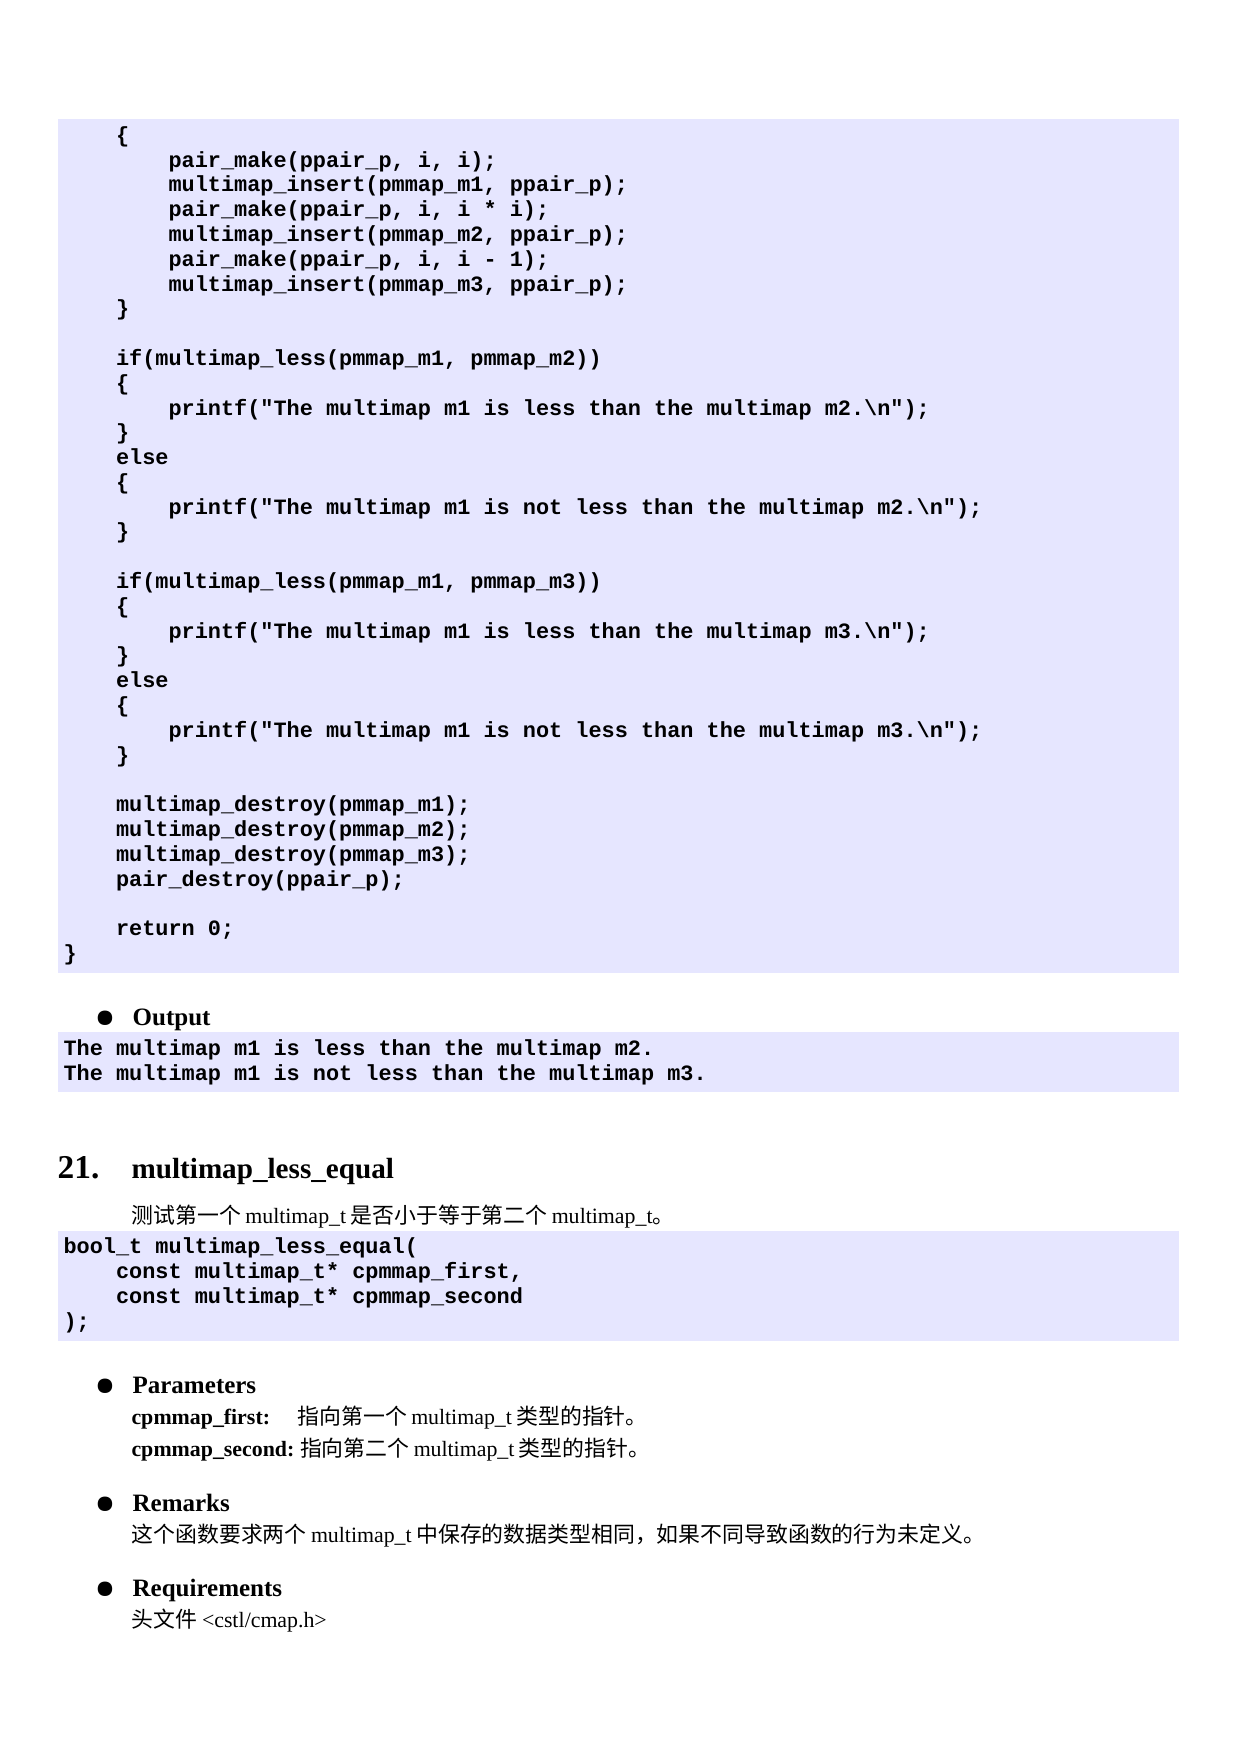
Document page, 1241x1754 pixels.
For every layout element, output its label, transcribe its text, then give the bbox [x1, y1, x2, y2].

text 头文件 <cstl/cmap.h> [57, 1602, 1179, 1634]
list Parameters [95, 1371, 1179, 1399]
text cpmmap_first: 指向第一个multimap_t类型的指针。 [57, 1399, 1179, 1431]
table_header { pair_make(ppair_p, i, i); multimap_insert(pmmap_m1, ppair_p); pair_make(ppair_p, i, i * i); multimap_insert(pmmap_m2, ppair_p); pair_make(ppair_p, i, i - 1); multimap_insert(pmmap_m3, ppair_p); } if(multimap_less(pmmap_m1, pmmap_m2)) { printf("The multimap m1 is less than the multimap m2.\n"); } else { printf("The multimap m1 is not less than the multimap m2.\n"); } if(multimap_less(pmmap_m1, pmmap_m3)) { printf("The multimap m1 is less than the multimap m3.\n"); } else { printf("The multimap m1 is not less than the multimap m3.\n"); } multimap_destroy(pmmap_m1); multimap_destroy(pmmap_m2); multimap_destroy(pmmap_m3); pair_destroy(ppair_p); return 0; } [58, 119, 1179, 973]
list Output [95, 1002, 1179, 1031]
subtitle multimap_less_equal [57, 1147, 1179, 1186]
table_header The multimap m1 is less than the multimap m2. The multimap m1 is not less than the multimap m3. [58, 1032, 1179, 1092]
text 测试第一个multimap_t是否小于等于第二个multimap_t。 [57, 1198, 1179, 1230]
list Remarks [95, 1488, 1179, 1517]
table_header bool_t multimap_less_equal( const multimap_t* cpmmap_first, const multimap_t* cpmmap_second ); [58, 1231, 1179, 1341]
list Requirements [95, 1573, 1179, 1602]
text 这个函数要求两个multimap_t中保存的数据类型相同，如果不同导致函数的行为未定义。 [57, 1517, 1179, 1548]
text cpmmap_second: 指向第二个multimap_t类型的指针。 [57, 1431, 1179, 1463]
